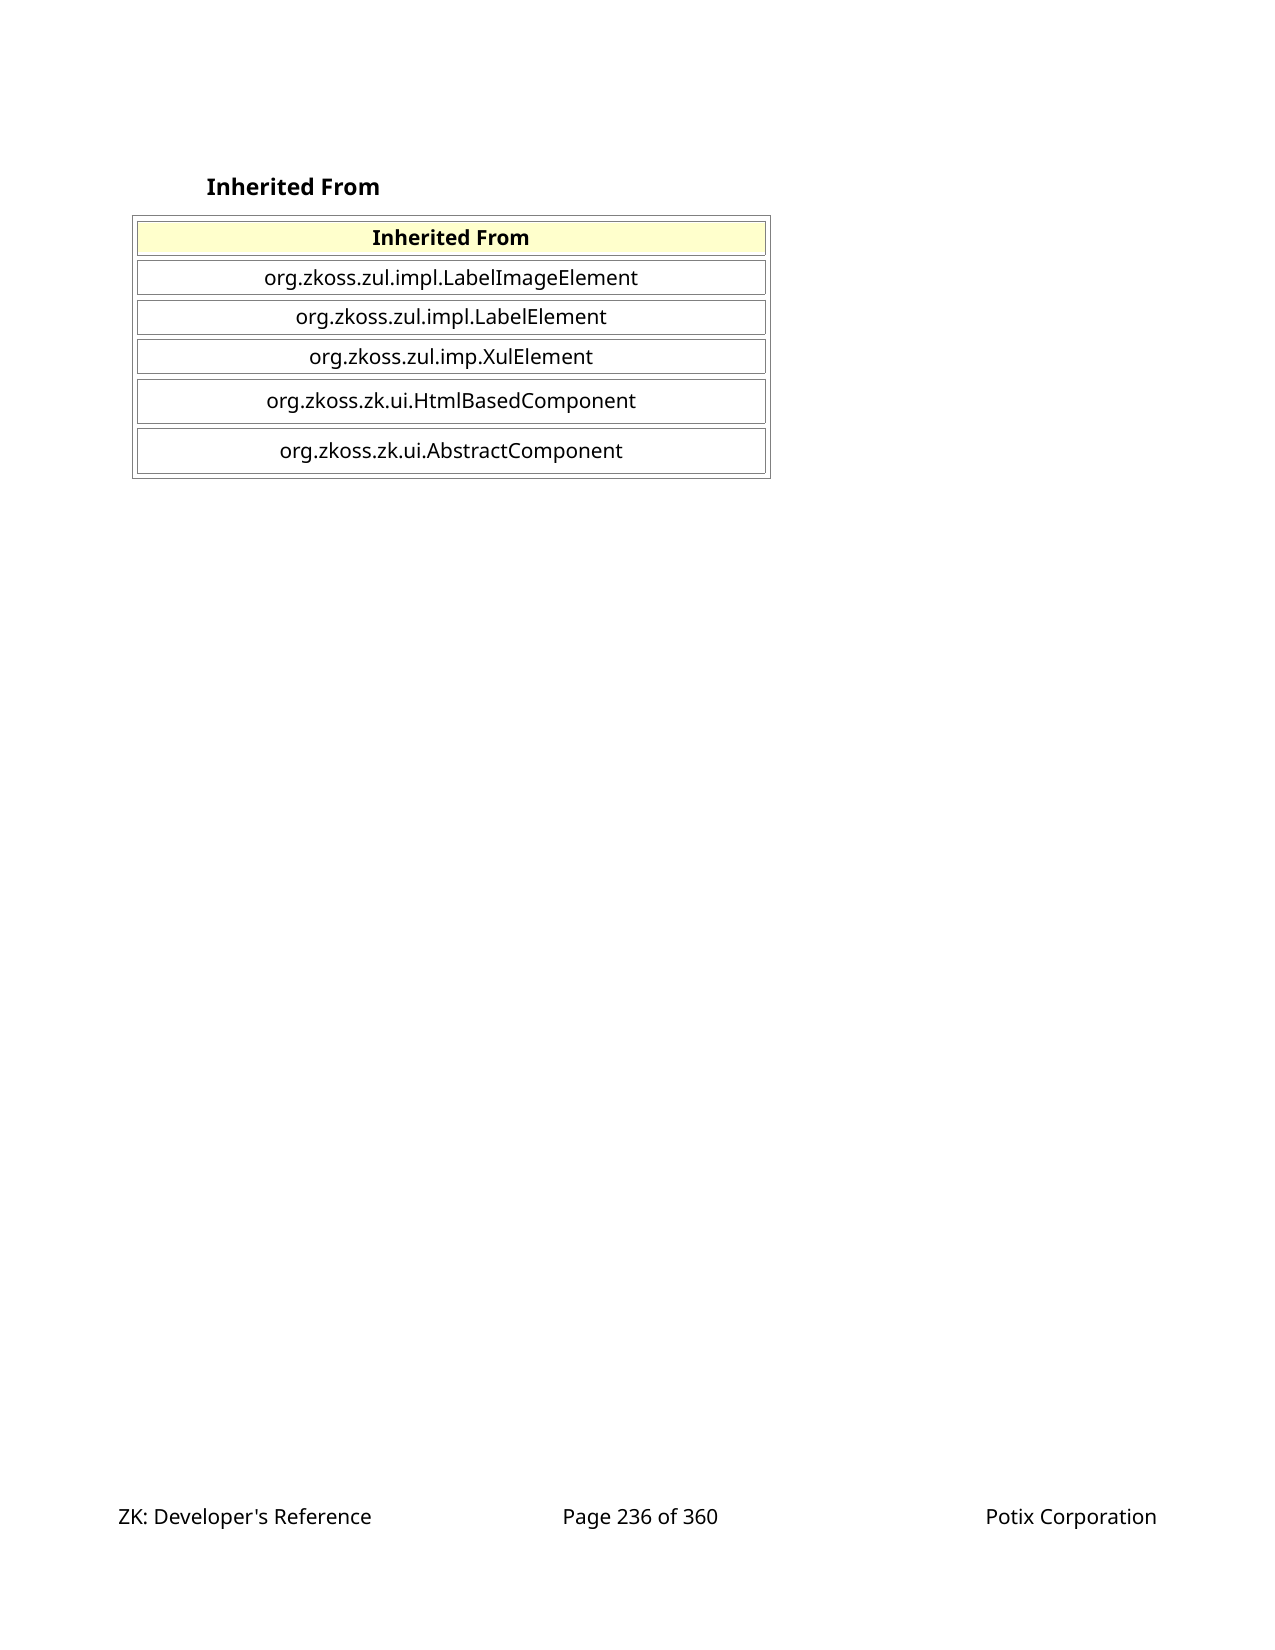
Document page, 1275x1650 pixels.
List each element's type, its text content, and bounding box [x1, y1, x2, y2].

table_cell org.zkoss.zul.impl.LabelElement [134, 294, 768, 333]
table_cell org.zkoss.zul.impl.LabelImageElement [134, 255, 768, 294]
table_cell org.zkoss.zk.ui.AbstractComponent [134, 423, 768, 473]
subtitle Inherited From [207, 171, 1157, 203]
table_cell org.zkoss.zk.ui.HtmlBasedComponent [134, 373, 768, 423]
table_header Inherited From [134, 216, 768, 254]
table_cell org.zkoss.zul.imp.XulElement [134, 334, 768, 373]
